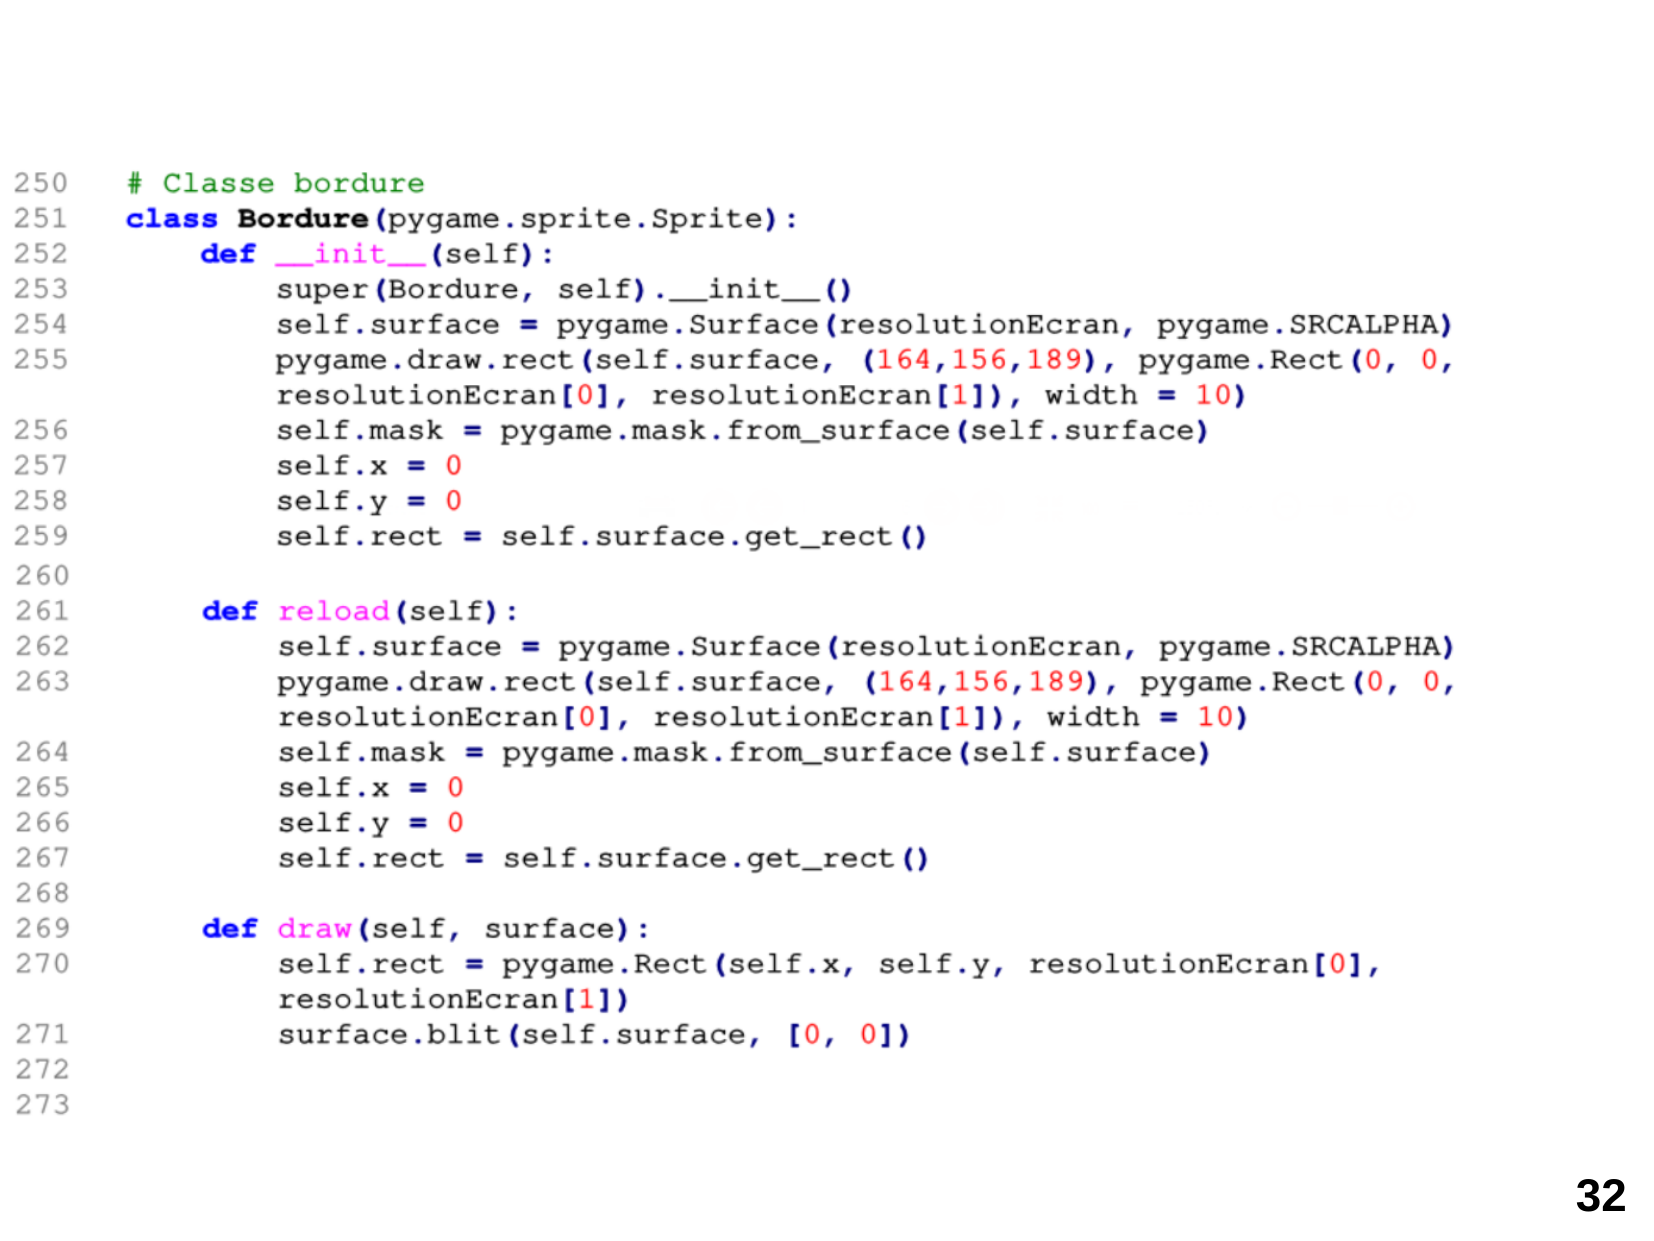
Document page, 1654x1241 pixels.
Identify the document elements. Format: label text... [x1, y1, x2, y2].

text_box 32 [1561, 1162, 1642, 1229]
picture [1, 165, 1489, 1123]
